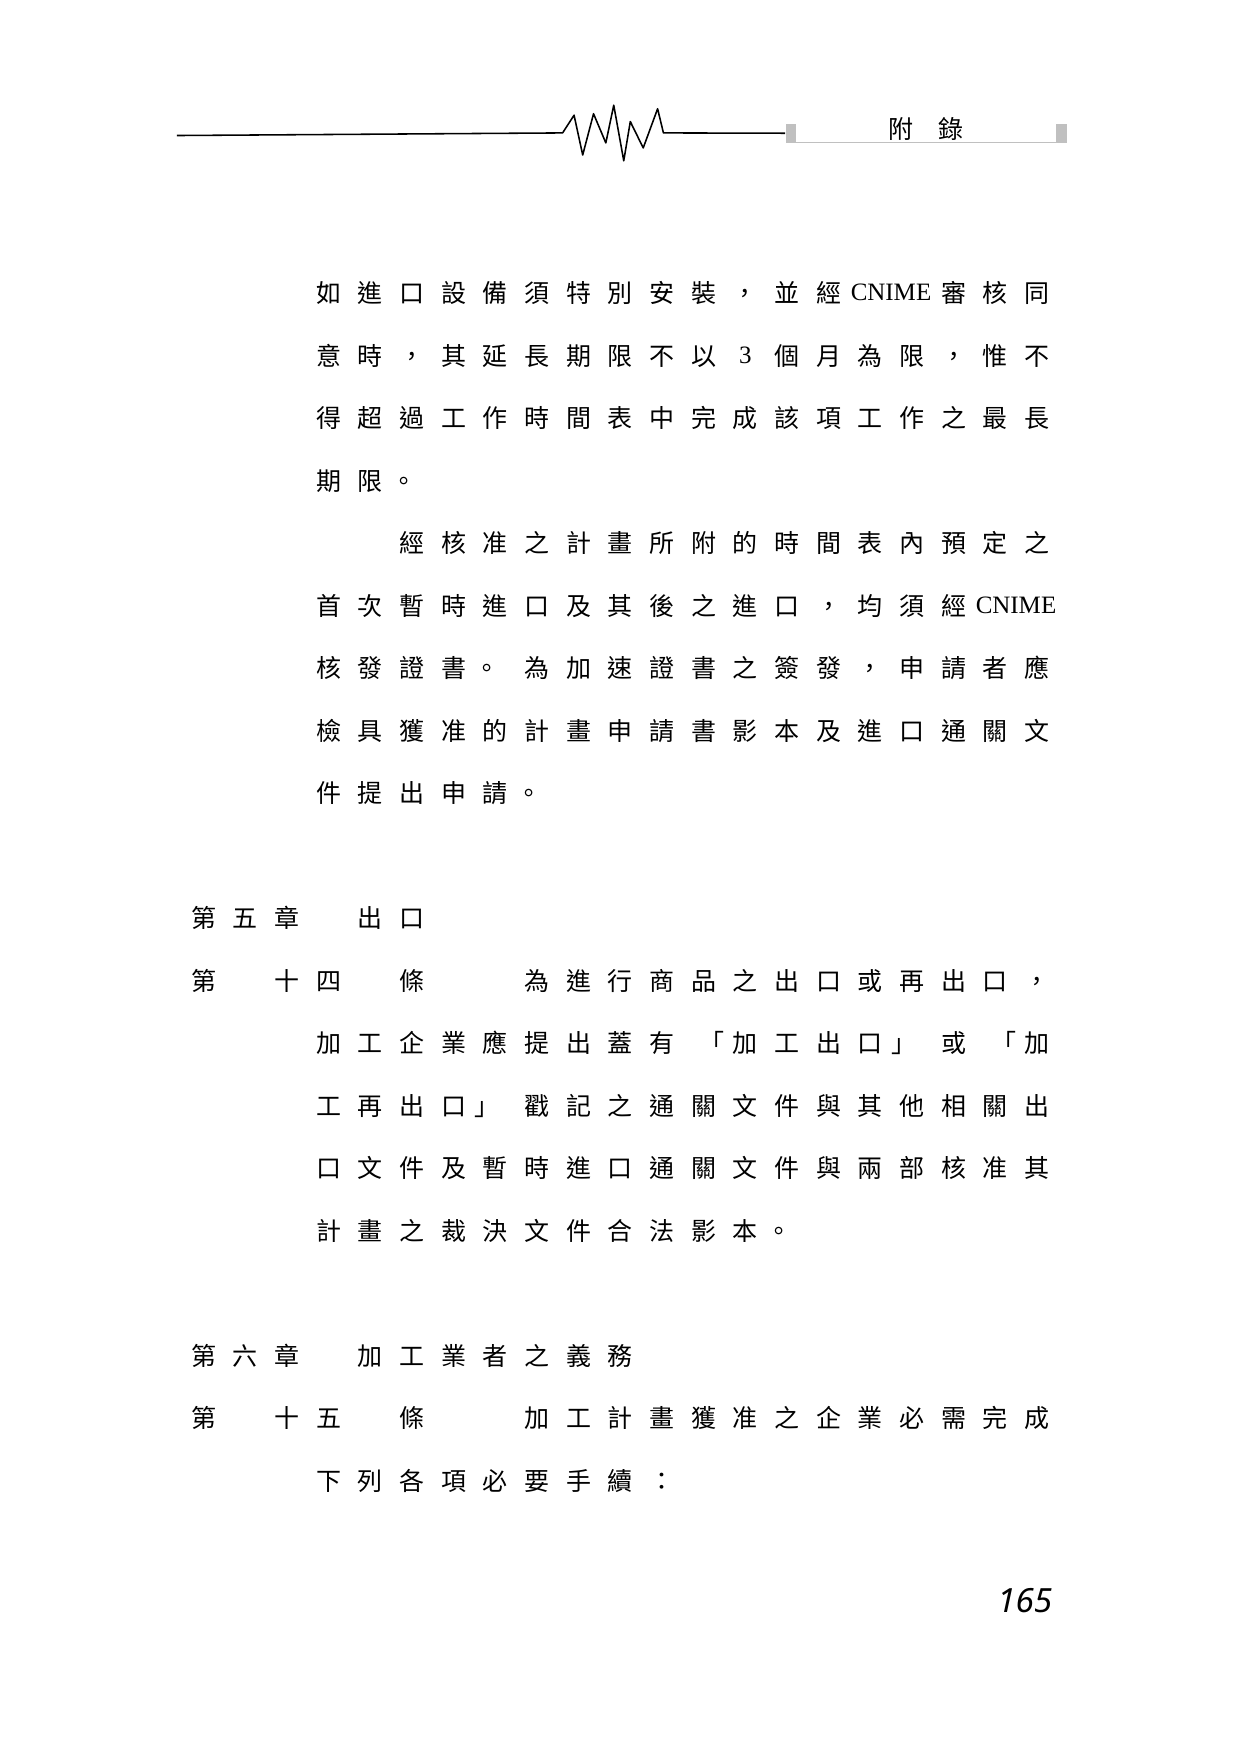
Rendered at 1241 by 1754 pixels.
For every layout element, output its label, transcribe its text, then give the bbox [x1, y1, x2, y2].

text 經核准之計畫所附的時間表內預定之首次暫時進口及其後之進口，均須經CNIME核發證書。為加速證書之簽發，申請者應檢具獲准的計畫申請書影本及進口通關文件提出申請。 [306, 500, 1058, 813]
text 第 十四 條 為進行商品之出口或再出口，加工企業應提出蓋有「加工出口」或「加工再出口」戳記之通關文件與其他相關出口文件及暫時進口通關文件與兩部核准其計畫之裁決文件合法影本。 [183, 938, 1058, 1250]
text 第五章 出口 [183, 875, 1058, 938]
text 如進口設備須特別安裝，並經CNIME審核同意時，其延長期限不以3個月為限，惟不得超過工作時間表中完成該項工作之最長期限。 [183, 250, 1058, 500]
text 第 十五 條 加工計畫獲准之企業必需完成下列各項必要手續： [183, 1375, 1058, 1500]
text 第六章 加工業者之義務 [183, 1313, 1058, 1375]
